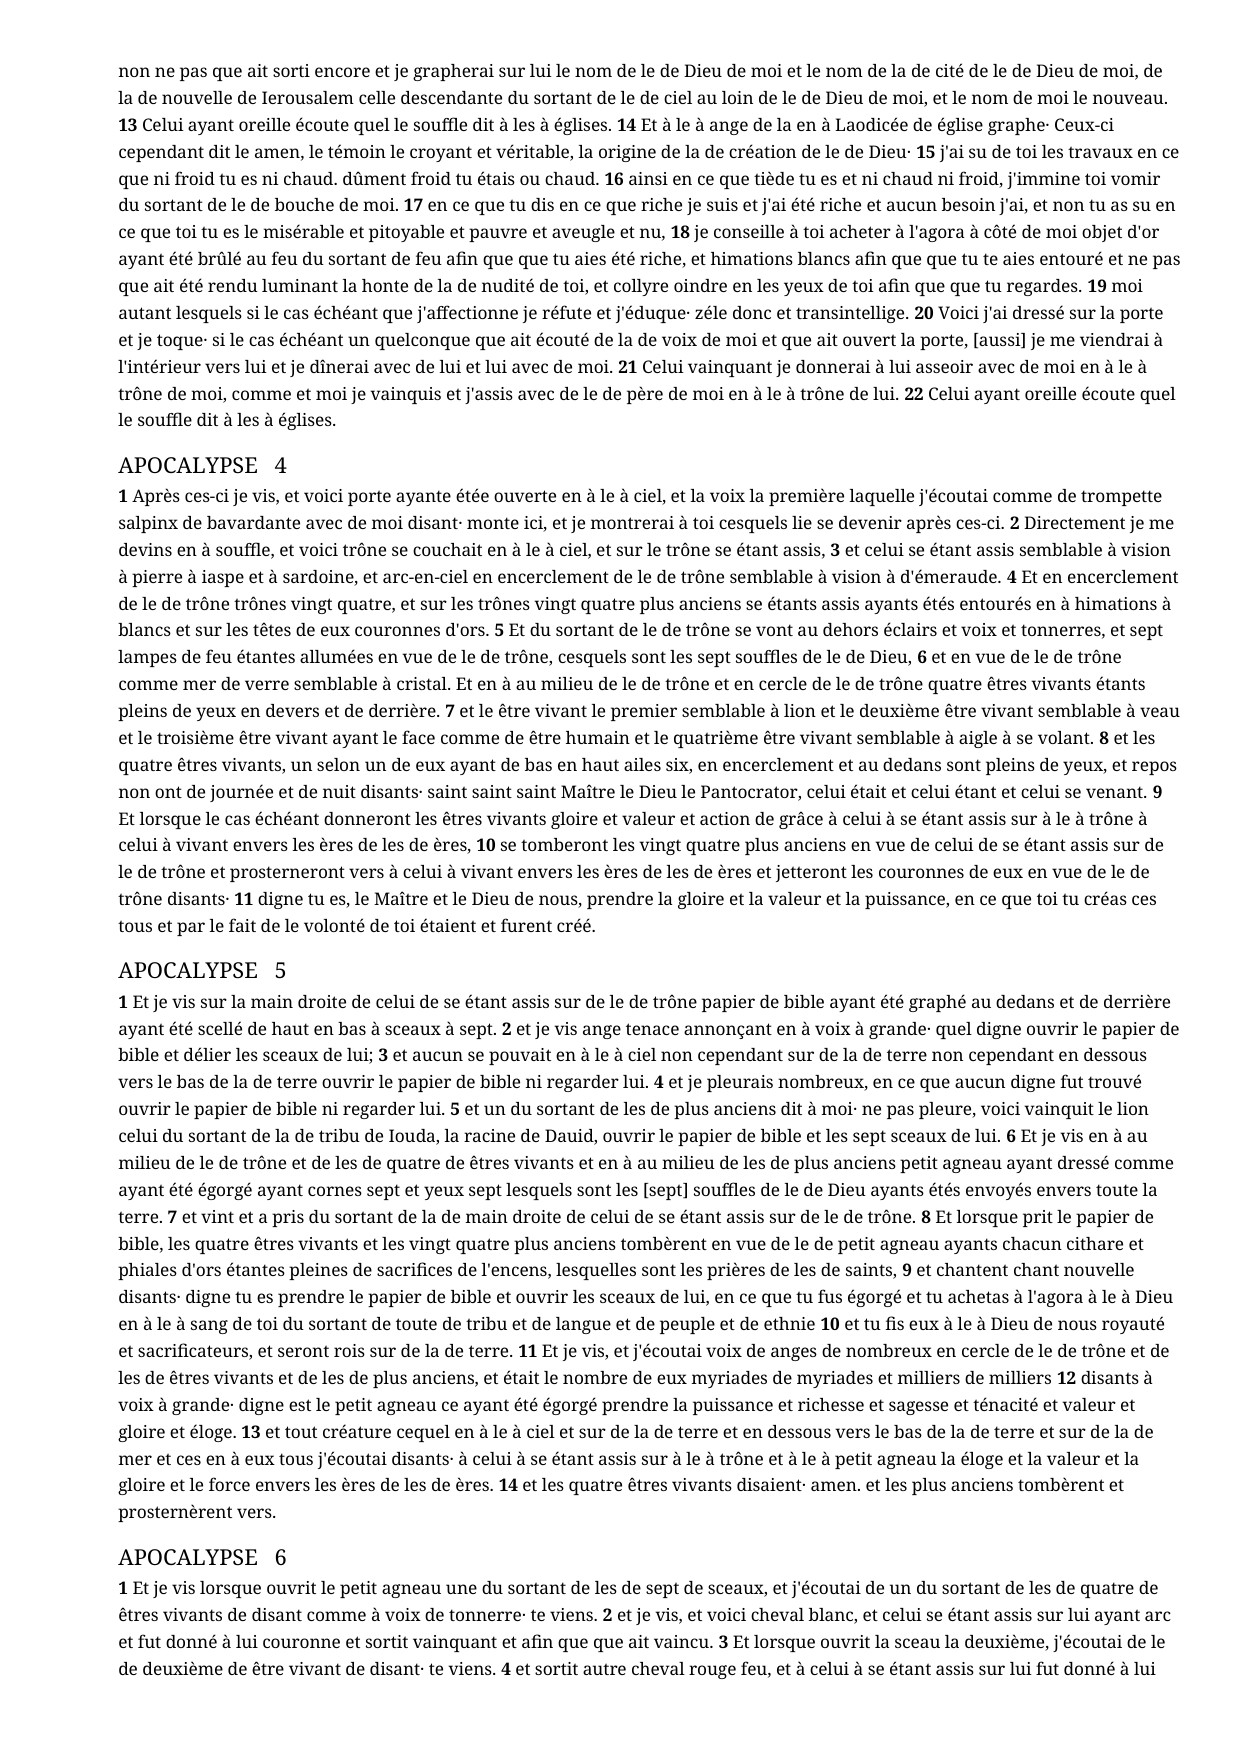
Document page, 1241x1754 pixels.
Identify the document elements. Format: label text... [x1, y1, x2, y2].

text APOCALYPSE 6 [118, 1542, 1181, 1572]
text 1 Et je vis lorsque ouvrit le petit agneau une du sortant de les de sept de sceaux, et j'écoutai de un du sortant de les de quatre de êtres vivants de disant comme à voix de tonnerre· te viens. 2 et je vis, et voici cheval blanc, et celui se étant assis sur lui ayant arc et fut donné à lui couronne et sortit vainquant et afin que que ait vaincu. 3 Et lorsque ouvrit la sceau la deuxième, j'écoutai de le de deuxième de être vivant de disant· te viens. 4 et sortit autre cheval rouge feu, et à celui à se étant assis sur lui fut donné à lui [118, 1576, 1181, 1680]
text non ne pas que ait sorti encore et je grapherai sur lui le nom de le de Dieu de moi et le nom de la de cité de le de Dieu de moi, de la de nouvelle de Ierousalem celle descendante du sortant de le de ciel au loin de le de Dieu de moi, et le nom de moi le nouveau. 13 Celui ayant oreille écoute quel le souffle dit à les à églises. 14 Et à le à ange de la en à Laodicée de église graphe· Ceux-ci cependant dit le amen, le témoin le croyant et véritable, la origine de la de création de le de Dieu· 15 j'ai su de toi les travaux en ce que ni froid tu es ni chaud. dûment froid tu étais ou chaud. 16 ainsi en ce que tiède tu es et ni chaud ni froid, j'immine toi vomir du sortant de le de bouche de moi. 17 en ce que tu dis en ce que riche je suis et j'ai été riche et aucun besoin j'ai, et non tu as su en ce que toi tu es le misérable et pitoyable et pauvre et aveugle et nu, 18 je conseille à toi acheter à l'agora à côté de moi objet d'or ayant été brûlé au feu du sortant de feu afin que que tu aies été riche, et himations blancs afin que que tu te aies entouré et ne pas que ait été rendu luminant la honte de la de nudité de toi, et collyre oindre en les yeux de toi afin que que tu regardes. 19 moi autant lesquels si le cas échéant que j'affectionne je réfute et j'éduque· zéle donc et transintellige. 20 Voici j'ai dressé sur la porte et je toque· si le cas échéant un quelconque que ait écouté de la de voix de moi et que ait ouvert la porte, [aussi] je me viendrai à l'intérieur vers lui et je dînerai avec de lui et lui avec de moi. 21 Celui vainquant je donnerai à lui asseoir avec de moi en à le à trône de moi, comme et moi je vainquis et j'assis avec de le de père de moi en à le à trône de lui. 22 Celui ayant oreille écoute quel le souffle dit à les à églises. [118, 59, 1181, 432]
text 1 Après ces-ci je vis, et voici porte ayante étée ouverte en à le à ciel, et la voix la première laquelle j'écoutai comme de trompette salpinx de bavardante avec de moi disant· monte ici, et je montrerai à toi cesquels lie se devenir après ces-ci. 2 Directement je me devins en à souffle, et voici trône se couchait en à le à ciel, et sur le trône se étant assis, 3 et celui se étant assis semblable à vision à pierre à iaspe et à sardoine, et arc-en-ciel en encerclement de le de trône semblable à vision à d'émeraude. 4 Et en encerclement de le de trône trônes vingt quatre, et sur les trônes vingt quatre plus anciens se étants assis ayants étés entourés en à himations à blancs et sur les têtes de eux couronnes d'ors. 5 Et du sortant de le de trône se vont au dehors éclairs et voix et tonnerres, et sept lampes de feu étantes allumées en vue de le de trône, cesquels sont les sept souffles de le de Dieu, 6 et en vue de le de trône comme mer de verre semblable à cristal. Et en à au milieu de le de trône et en cercle de le de trône quatre êtres vivants étants pleins de yeux en devers et de derrière. 7 et le être vivant le premier semblable à lion et le deuxième être vivant semblable à veau et le troisième être vivant ayant le face comme de être humain et le quatrième être vivant semblable à aigle à se volant. 8 et les quatre êtres vivants, un selon un de eux ayant de bas en haut ailes six, en encerclement et au dedans sont pleins de yeux, et repos non ont de journée et de nuit disants· saint saint saint Maître le Dieu le Pantocrator, celui était et celui étant et celui se venant. 9 Et lorsque le cas échéant donneront les êtres vivants gloire et valeur et action de grâce à celui à se étant assis sur à le à trône à celui à vivant envers les ères de les de ères, 10 se tomberont les vingt quatre plus anciens en vue de celui de se étant assis sur de le de trône et prosterneront vers à celui à vivant envers les ères de les de ères et jetteront les couronnes de eux en vue de le de trône disants· 11 digne tu es, le Maître et le Dieu de nous, prendre la gloire et la valeur et la puissance, en ce que toi tu créas ces tous et par le fait de le volonté de toi étaient et furent créé. [118, 484, 1181, 937]
text 1 Et je vis sur la main droite de celui de se étant assis sur de le de trône papier de bible ayant été graphé au dedans et de derrière ayant été scellé de haut en bas à sceaux à sept. 2 et je vis ange tenace annonçant en à voix à grande· quel digne ouvrir le papier de bible et délier les sceaux de lui; 3 et aucun se pouvait en à le à ciel non cependant sur de la de terre non cependant en dessous vers le bas de la de terre ouvrir le papier de bible ni regarder lui. 4 et je pleurais nombreux, en ce que aucun digne fut trouvé ouvrir le papier de bible ni regarder lui. 5 et un du sortant de les de plus anciens dit à moi· ne pas pleure, voici vainquit le lion celui du sortant de la de tribu de Iouda, la racine de Dauid, ouvrir le papier de bible et les sept sceaux de lui. 6 Et je vis en à au milieu de le de trône et de les de quatre de êtres vivants et en à au milieu de les de plus anciens petit agneau ayant dressé comme ayant été égorgé ayant cornes sept et yeux sept lesquels sont les [sept] souffles de le de Dieu ayants étés envoyés envers toute la terre. 7 et vint et a pris du sortant de la de main droite de celui de se étant assis sur de le de trône. 8 Et lorsque prit le papier de bible, les quatre êtres vivants et les vingt quatre plus anciens tombèrent en vue de le de petit agneau ayants chacun cithare et phiales d'ors étantes pleines de sacrifices de l'encens, lesquelles sont les prières de les de saints, 9 et chantent chant nouvelle disants· digne tu es prendre le papier de bible et ouvrir les sceaux de lui, en ce que tu fus égorgé et tu achetas à l'agora à le à Dieu en à le à sang de toi du sortant de toute de tribu et de langue et de peuple et de ethnie 10 et tu fis eux à le à Dieu de nous royauté et sacrificateurs, et seront rois sur de la de terre. 11 Et je vis, et j'écoutai voix de anges de nombreux en cercle de le de trône et de les de êtres vivants et de les de plus anciens, et était le nombre de eux myriades de myriades et milliers de milliers 12 disants à voix à grande· digne est le petit agneau ce ayant été égorgé prendre la puissance et richesse et sagesse et ténacité et valeur et gloire et éloge. 13 et tout créature cequel en à le à ciel et sur de la de terre et en dessous vers le bas de la de terre et sur de la de mer et ces en à eux tous j'écoutai disants· à celui à se étant assis sur à le à trône et à le à petit agneau la éloge et la valeur et la gloire et le force envers les ères de les de ères. 14 et les quatre êtres vivants disaient· amen. et les plus anciens tombèrent et prosternèrent vers. [118, 990, 1181, 1524]
text APOCALYPSE 5 [118, 956, 1181, 985]
text APOCALYPSE 4 [118, 450, 1181, 480]
